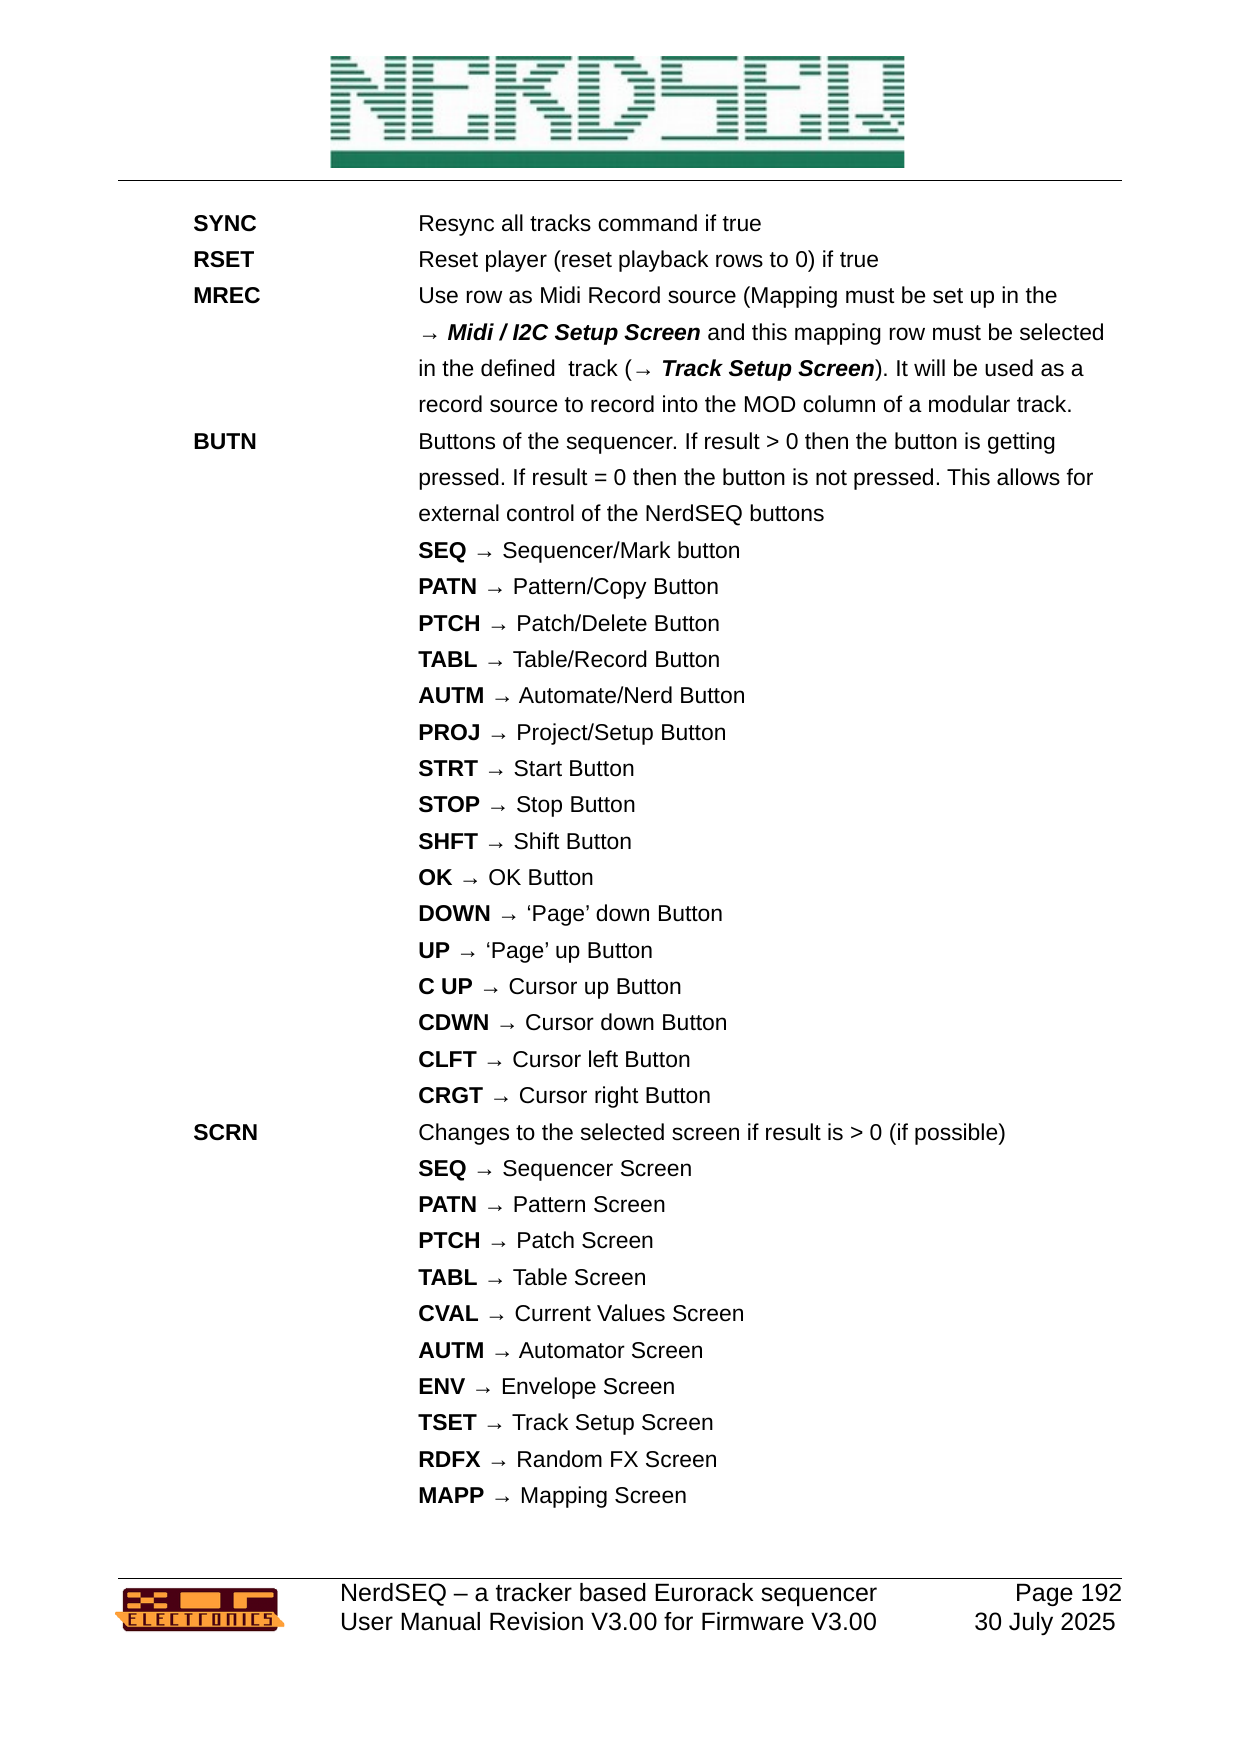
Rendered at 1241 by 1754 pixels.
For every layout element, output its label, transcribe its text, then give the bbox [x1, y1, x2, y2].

text STRT → Start Button [118, 755, 1122, 781]
text MREC Use row as Midi Record source (Mapping must be set up in the [118, 282, 1122, 309]
text OK → OK Button [118, 864, 1122, 890]
text PATN → Pattern Screen [118, 1191, 1122, 1217]
text CRGT → Cursor right Button [118, 1082, 1122, 1108]
text CVAL → Current Values Screen [118, 1300, 1122, 1327]
picture [330, 56, 905, 168]
text DOWN → ‘Page’ down Button [118, 900, 1122, 927]
text PTCH → Patch Screen [118, 1227, 1122, 1254]
text SEQ → Sequencer/Mark button [118, 537, 1122, 563]
text SYNC Resync all tracks command if true [118, 209, 1122, 236]
text TABL → Table Screen [118, 1264, 1122, 1290]
text PATN → Pattern/Copy Button [118, 573, 1122, 599]
text SHFT → Shift Button [118, 828, 1122, 854]
text AUTM → Automator Screen [118, 1337, 1122, 1363]
text CLFT → Cursor left Button [118, 1046, 1122, 1072]
text PTCH → Patch/Delete Button [118, 609, 1122, 636]
text ENV → Envelope Screen [118, 1373, 1122, 1399]
text UP → ‘Page’ up Button [118, 937, 1122, 963]
text STOP → Stop Button [118, 791, 1122, 818]
text SCRN Changes to the selected screen if result is > 0 (if possible) [118, 1118, 1122, 1145]
text SEQ → Sequencer Screen [118, 1155, 1122, 1181]
text → Midi / I2C Setup Screen and this mapping row must be selected in the defined track (→ Track Setup Screen). It will be used as a record source to record into the MOD column of a modular track. [118, 319, 1122, 418]
text MAPP → Mapping Screen [118, 1482, 1122, 1508]
text AUTM → Automate/Nerd Button [118, 682, 1122, 708]
text CDWN → Cursor down Button [118, 1009, 1122, 1036]
picture [115, 1584, 285, 1634]
text PROJ → Project/Setup Button [118, 718, 1122, 745]
text C UP → Cursor up Button [118, 973, 1122, 999]
text RDFX → Random FX Screen [118, 1446, 1122, 1472]
text TSET → Track Setup Screen [118, 1409, 1122, 1436]
text RSET Reset player (reset playback rows to 0) if true [118, 246, 1122, 272]
text BUTN Buttons of the sequencer. If result > 0 then the button is getting pressed. If result = 0 then the button is not pressed. This allows for external control of the NerdSEQ buttons [118, 428, 1122, 527]
text TABL → Table/Record Button [118, 646, 1122, 672]
